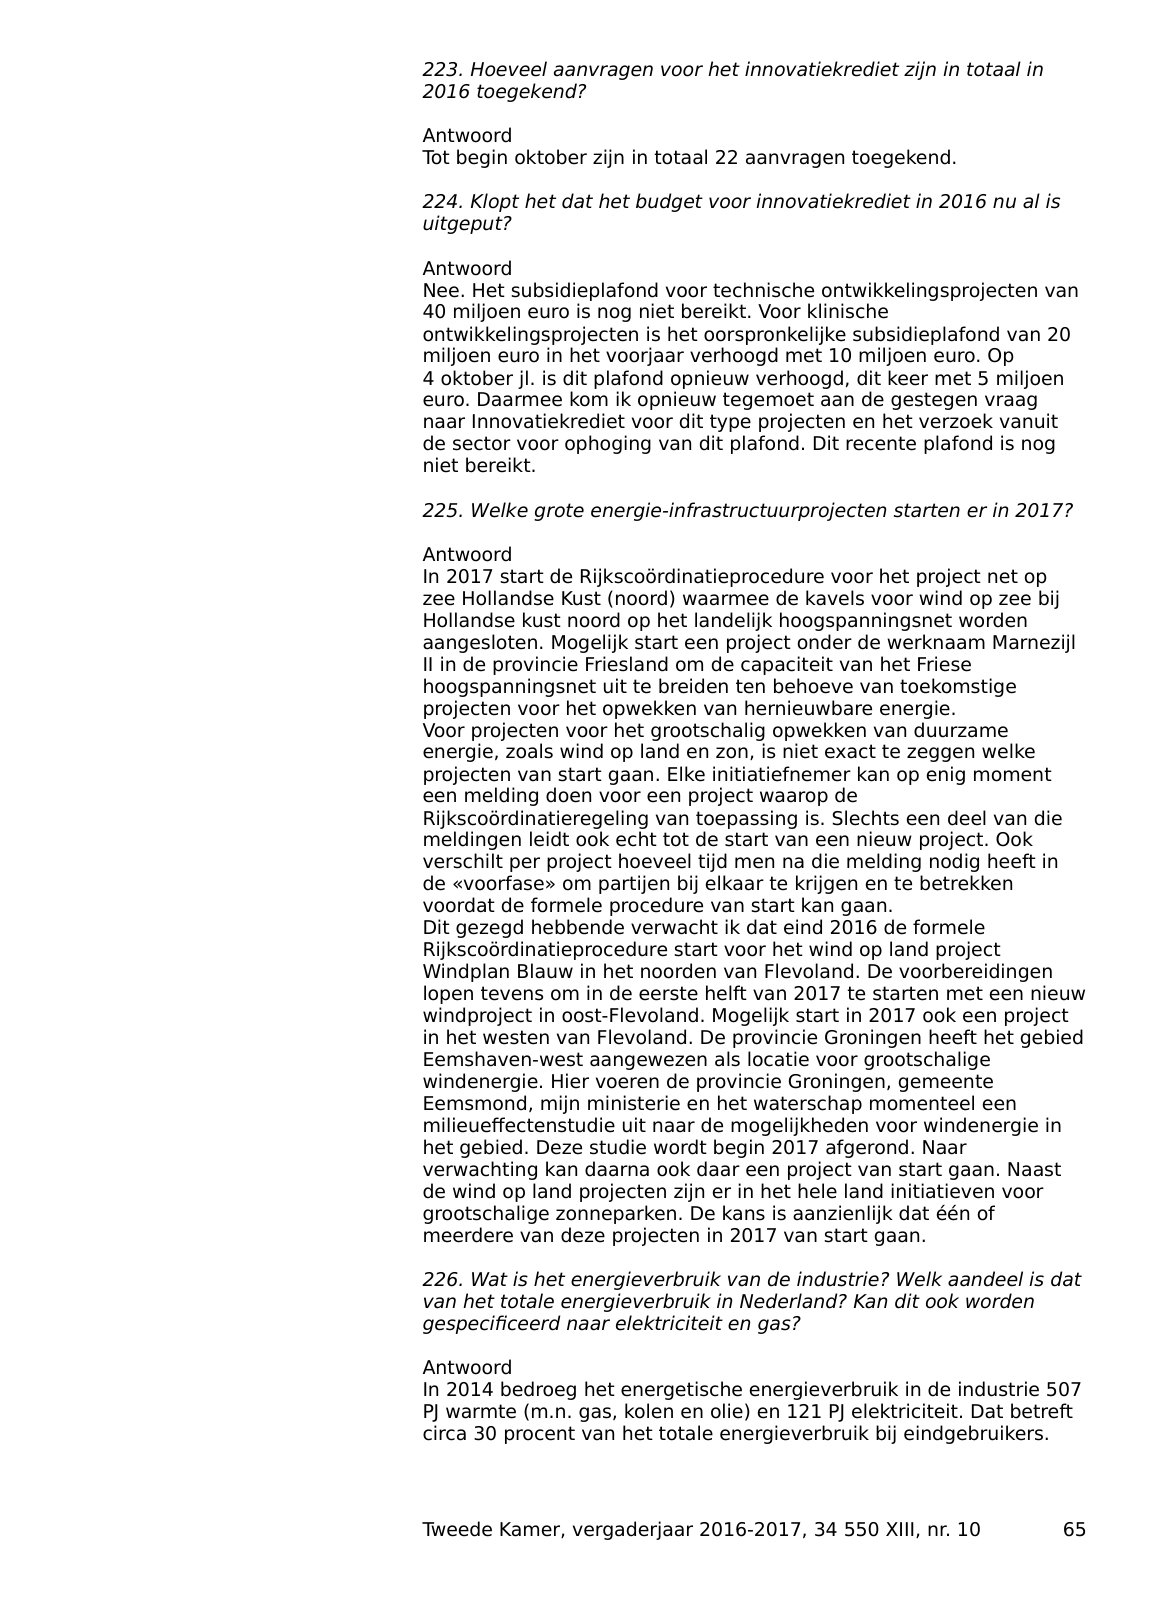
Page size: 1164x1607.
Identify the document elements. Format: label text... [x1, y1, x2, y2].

text Antwoord [422, 125, 1087, 147]
text Voor projecten voor het grootschalig opwekken van duurzame energie, zoals wind op land en zon, is niet exact te zeggen welke projecten van start gaan. Elke initiatiefnemer kan op enig moment een melding doen voor een project waarop de Rijkscoördinatieregeling van toepassing is. Slechts een deel van die meldingen leidt ook echt tot de start van een nieuw project. Ook verschilt per project hoeveel tijd men na die melding nodig heeft in de «voorfase» om partijen bij elkaar te krijgen en te betrekken voordat de formele procedure van start kan gaan. [422, 719, 1087, 917]
text 224. Klopt het dat het budget voor innovatiekrediet in 2016 nu al is uitgeput? [422, 191, 1087, 235]
text Antwoord [422, 1357, 1087, 1379]
text 223. Hoeveel aanvragen voor het innovatiekrediet zijn in totaal in 2016 toegekend? [422, 59, 1087, 103]
text 225. Welke grote energie-infrastructuurprojecten starten er in 2017? [422, 499, 1087, 521]
text Dit gezegd hebbende verwacht ik dat eind 2016 de formele Rijkscoördinatieprocedure start voor het wind op land project Windplan Blauw in het noorden van Flevoland. De voorbereidingen lopen tevens om in de eerste helft van 2017 te starten met een nieuw windproject in oost-Flevoland. Mogelijk start in 2017 ook een project in het westen van Flevoland. De provincie Groningen heeft het gebied Eemshaven-west aangewezen als locatie voor grootschalige windenergie. Hier voeren de provincie Groningen, gemeente Eemsmond, mijn ministerie en het waterschap momenteel een milieueffectenstudie uit naar de mogelijkheden voor windenergie in het gebied. Deze studie wordt begin 2017 afgerond. Naar verwachting kan daarna ook daar een project van start gaan. Naast de wind op land projecten zijn er in het hele land initiatieven voor grootschalige zonneparken. De kans is aanzienlijk dat één of meerdere van deze projecten in 2017 van start gaan. [422, 917, 1087, 1247]
text In 2017 start de Rijkscoördinatieprocedure voor het project net op zee Hollandse Kust (noord) waarmee de kavels voor wind op zee bij Hollandse kust noord op het landelijk hoogspanningsnet worden aangesloten. Mogelijk start een project onder de werknaam Marnezijl II in de provincie Friesland om de capaciteit van het Friese hoogspanningsnet uit te breiden ten behoeve van toekomstige projecten voor het opwekken van hernieuwbare energie. [422, 566, 1087, 719]
text Nee. Het subsidieplafond voor technische ontwikkelingsprojecten van 40 miljoen euro is nog niet bereikt. Voor klinische ontwikkelingsprojecten is het oorspronkelijke subsidieplafond van 20 miljoen euro in het voorjaar verhoogd met 10 miljoen euro. Op 4 oktober jl. is dit plafond opnieuw verhoogd, dit keer met 5 miljoen euro. Daarmee kom ik opnieuw tegemoet aan de gestegen vraag naar Innovatiekrediet voor dit type projecten en het verzoek vanuit de sector voor ophoging van dit plafond. Dit recente plafond is nog niet bereikt. [422, 279, 1087, 477]
text Antwoord [422, 544, 1087, 566]
text Antwoord [422, 257, 1087, 279]
text Tot begin oktober zijn in totaal 22 aanvragen toegekend. [422, 147, 1087, 169]
text In 2014 bedroeg het energetische energieverbruik in de industrie 507 PJ warmte (m.n. gas, kolen en olie) en 121 PJ elektriciteit. Dat betreft circa 30 procent van het totale energieverbruik bij eindgebruikers. [422, 1379, 1087, 1445]
text 226. Wat is het energieverbruik van de industrie? Welk aandeel is dat van het totale energieverbruik in Nederland? Kan dit ook worden gespecificeerd naar elektriciteit en gas? [422, 1269, 1087, 1335]
